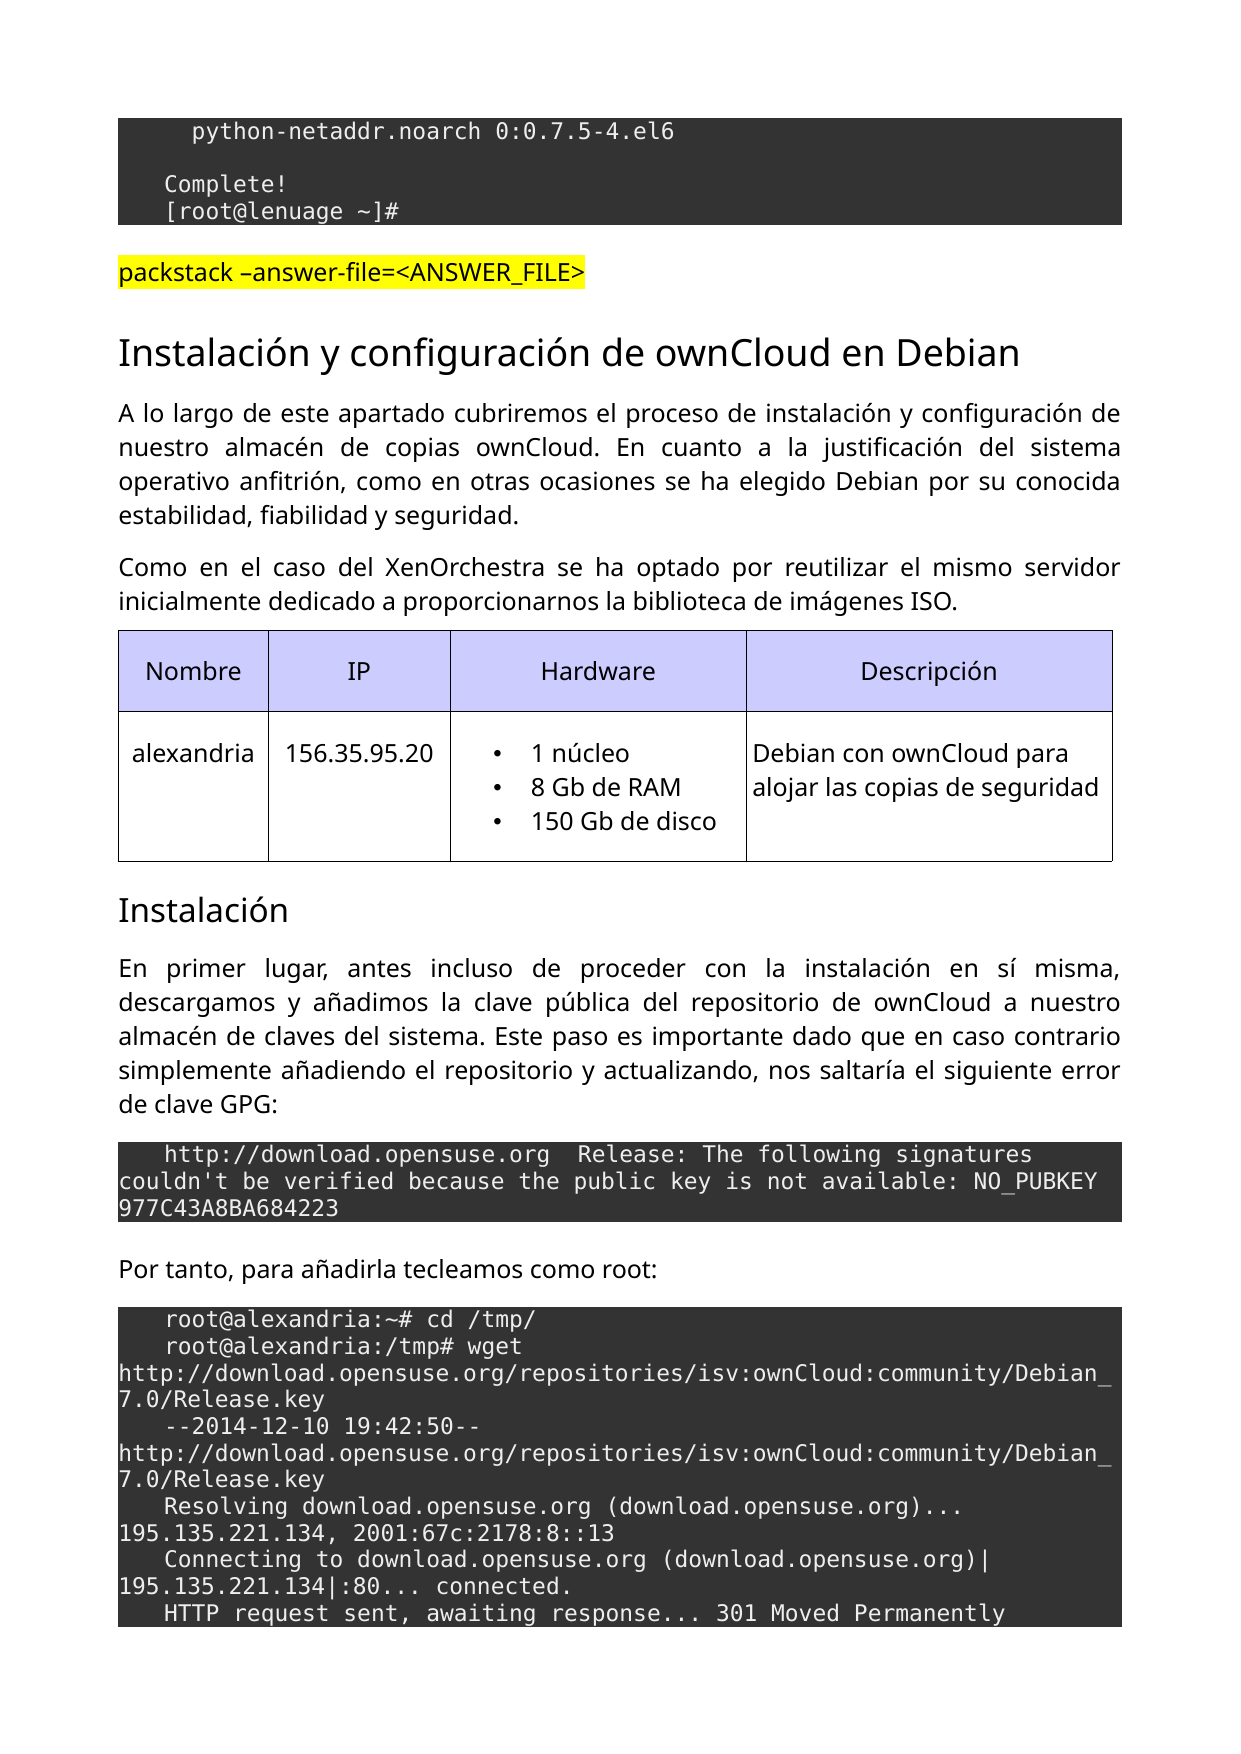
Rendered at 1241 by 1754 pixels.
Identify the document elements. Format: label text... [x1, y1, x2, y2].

text A lo largo de este apartado cubriremos el proceso de instalación y configuración de nuestro almacén de copias ownCloud. En cuanto a la justificación del sistema operativo anfitrión, como en otras ocasiones se ha elegido Debian por su conocida estabilidad, fiabilidad y seguridad. [118, 395, 1122, 532]
text root@alexandria:/tmp# wget http://download.opensuse.org/repositories/isv:ownCloud:community/Debian_7.0/Release.key [118, 1333, 1122, 1413]
table_header IP [269, 631, 450, 711]
text Por tanto, para añadirla tecleamos como root: [118, 1252, 1122, 1286]
table_cell Debian con ownCloud para alojar las copias de seguridad [747, 712, 1112, 861]
text Como en el caso del XenOrchestra se ha optado por reutilizar el mismo servidor inicialmente dedicado a proporcionarnos la biblioteca de imágenes ISO. [118, 550, 1122, 618]
table_header Descripción [747, 631, 1112, 711]
text packstack –answer-file=<ANSWER_FILE> [118, 255, 1122, 289]
text Resolving download.opensuse.org (download.opensuse.org)... 195.135.221.134, 2001:67c:2178:8::13 [118, 1493, 1122, 1547]
subtitle Instalación y configuración de ownCloud en Debian [118, 326, 1122, 377]
subtitle Instalación [118, 886, 1122, 932]
text Complete! [118, 171, 1122, 198]
text --2014-12-10 19:42:50-- http://download.opensuse.org/repositories/isv:ownCloud:community/Debian_7.0/Release.key [118, 1413, 1122, 1493]
table_cell 156.35.95.20 [269, 712, 450, 861]
table_header Hardware [451, 631, 746, 711]
text python-netaddr.noarch 0:0.7.5-4.el6 [118, 118, 1122, 145]
text http://download.opensuse.org Release: The following signatures couldn't be verified because the public key is not available: NO_PUBKEY 977C43A8BA684223 [118, 1142, 1122, 1222]
text HTTP request sent, awaiting response... 301 Moved Permanently [118, 1600, 1122, 1627]
text En primer lugar, antes incluso de proceder con la instalación en sí misma, descargamos y añadimos la clave pública del repositorio de ownCloud a nuestro almacén de claves del sistema. Este paso es importante dado que en caso contrario simplemente añadiendo el repositorio y actualizando, nos saltaría el siguiente error de clave GPG: [118, 950, 1122, 1121]
text Connecting to download.opensuse.org (download.opensuse.org)|195.135.221.134|:80... connected. [118, 1547, 1122, 1600]
text [root@lenuage ~]# [118, 198, 1122, 225]
table_header Nombre [119, 631, 268, 711]
table_cell alexandria [119, 712, 268, 861]
table_cell 1 núcleo 8 Gb de RAM 150 Gb de disco [451, 712, 746, 861]
text root@alexandria:~# cd /tmp/ [118, 1307, 1122, 1333]
